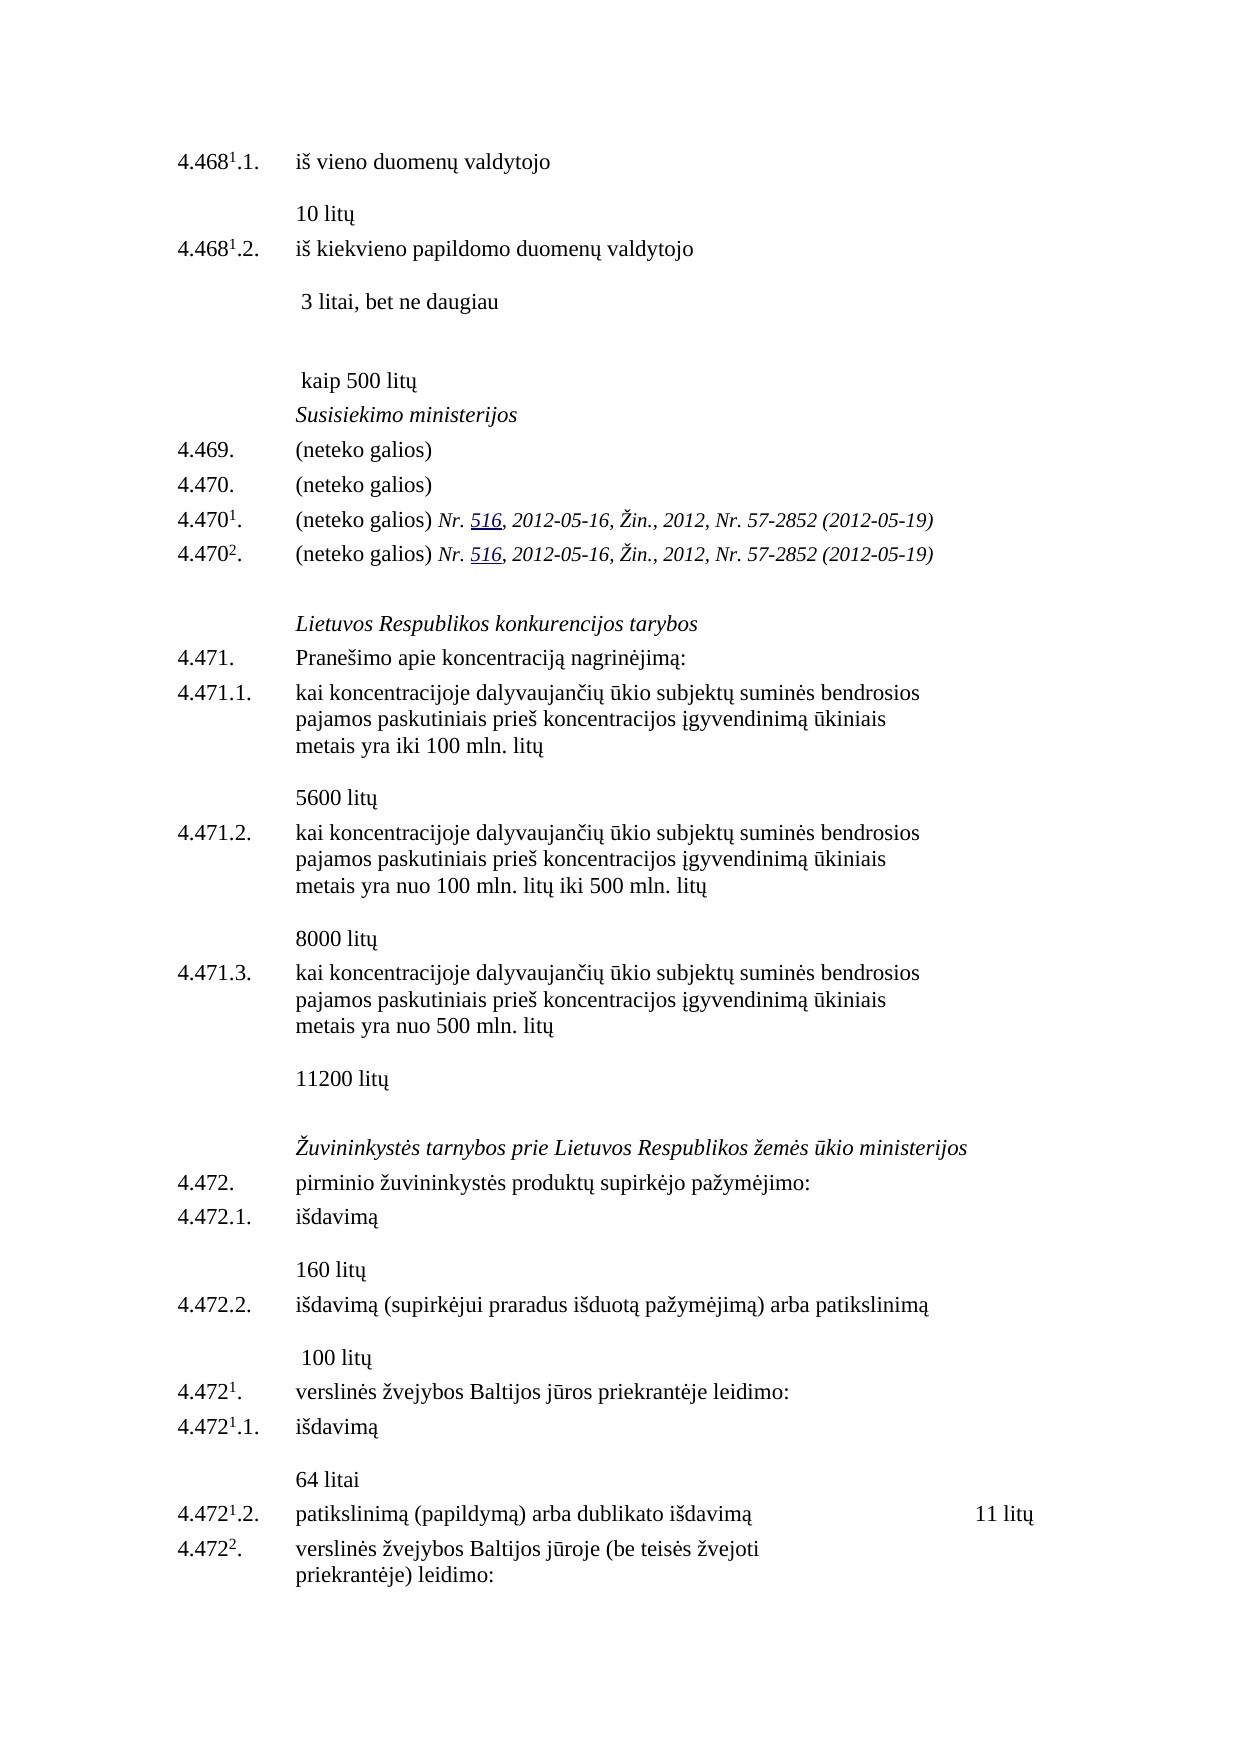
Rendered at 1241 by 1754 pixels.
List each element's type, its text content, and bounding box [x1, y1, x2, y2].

text 4.470. (neteko galios) [177, 471, 1122, 497]
text 4.4722. verslinės žvejybos Baltijos jūroje (be teisės žvejoti priekrantėje) leidimo: [177, 1535, 856, 1588]
text 4.4702. (neteko galios) Nr. 516, 2012-05-16, Žin., 2012, Nr. 57-2852 (2012-05-19) [177, 540, 1122, 567]
text 4.472. pirminio žuvininkystės produktų supirkėjo pažymėjimo: [177, 1169, 930, 1195]
text Žuvininkystės tarnybos prie Lietuvos Respublikos žemės ūkio ministerijos [177, 1134, 1122, 1160]
text 4.4721.1. išdavimą 64 litai [177, 1413, 856, 1492]
text 4.472.2. išdavimą (supirkėjui praradus išduotą pažymėjimą) arba patikslinimą 100 litų [177, 1291, 930, 1370]
text 4.469. (neteko galios) [177, 436, 1122, 463]
text 4.471.3. kai koncentracijoje dalyvaujančių ūkio subjektų suminės bendrosios pajamos paskutiniais prieš koncentracijos įgyvendinimą ūkiniais metais yra nuo 500 mln. litų 11200 litų [177, 959, 945, 1091]
text Susisiekimo ministerijos [177, 402, 1122, 428]
text 4.472.1. išdavimą 160 litų [177, 1203, 930, 1282]
text 4.471. Pranešimo apie koncentraciją nagrinėjimą: [177, 644, 945, 671]
text 4.4721.2. patikslinimą (papildymą) arba dublikato išdavimą 11 litų [177, 1500, 1122, 1527]
text 4.471.2. kai koncentracijoje dalyvaujančių ūkio subjektų suminės bendrosios pajamos paskutiniais prieš koncentracijos įgyvendinimą ūkiniais metais yra nuo 100 mln. litų iki 500 mln. litų 8000 litų [177, 819, 945, 951]
text Lietuvos Respublikos konkurencijos tarybos [177, 610, 945, 636]
text 4.4681.2. iš kiekvieno papildomo duomenų valdytojo 3 litai, bet ne daugiau kaip 500 litų [177, 235, 930, 393]
text 4.4681.1. iš vieno duomenų valdytojo 10 litų [177, 148, 930, 227]
text 4.471.1. kai koncentracijoje dalyvaujančių ūkio subjektų suminės bendrosios pajamos paskutiniais prieš koncentracijos įgyvendinimą ūkiniais metais yra iki 100 mln. litų 5600 litų [177, 679, 945, 811]
text 4.4721. verslinės žvejybos Baltijos jūros priekrantėje leidimo: [177, 1378, 856, 1404]
text 4.4701. (neteko galios) Nr. 516, 2012-05-16, Žin., 2012, Nr. 57-2852 (2012-05-19) [177, 506, 1122, 532]
